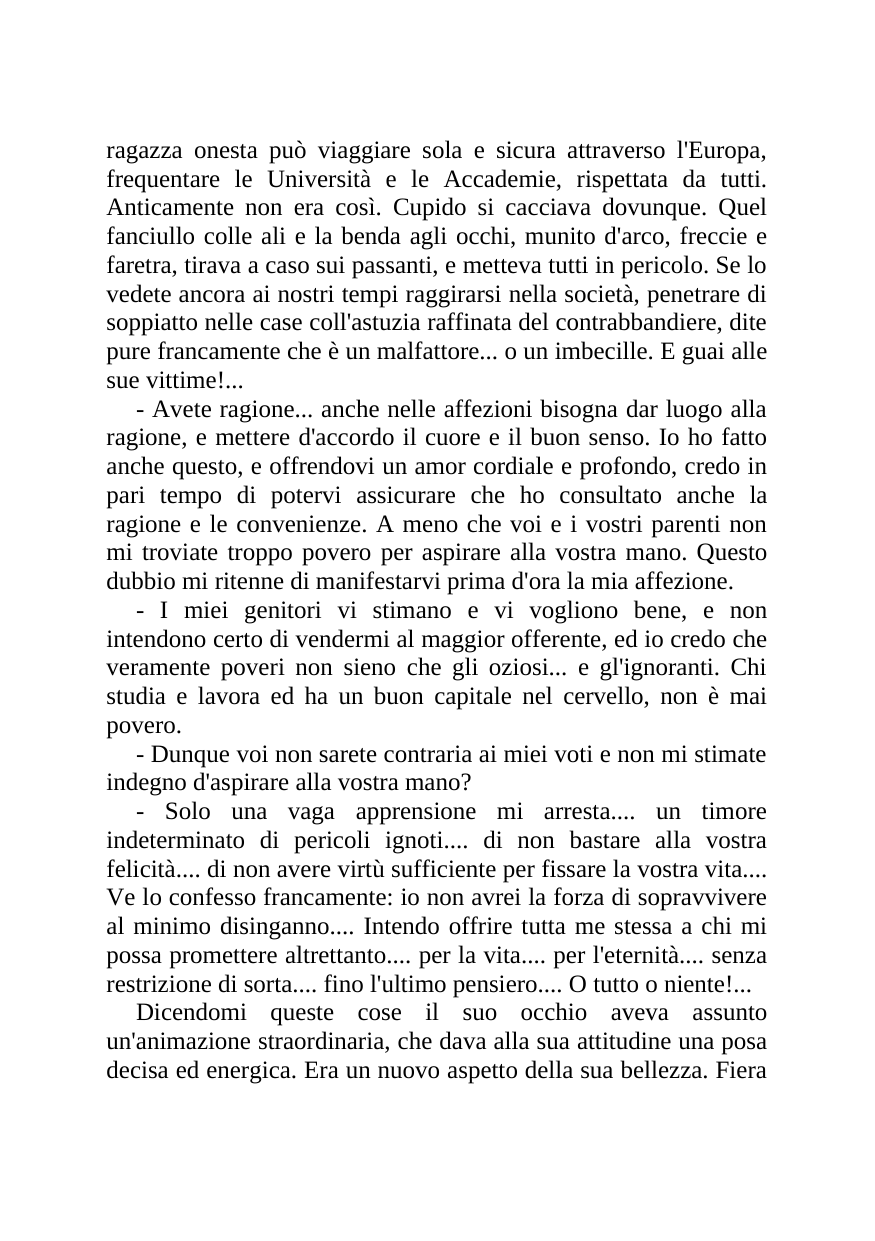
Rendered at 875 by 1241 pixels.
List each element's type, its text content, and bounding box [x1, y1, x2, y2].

text ragazza onesta può viaggiare sola e sicura attraverso l'Europa, frequentare le Università e le Accademie, rispettata da tutti. Anticamente non era così. Cupido si cacciava dovunque. Quel fanciullo colle ali e la benda agli occhi, munito d'arco, freccie e faretra, tirava a caso sui passanti, e metteva tutti in pericolo. Se lo vedete ancora ai nostri tempi raggirarsi nella società, penetrare di soppiatto nelle case coll'astuzia raffinata del contrabbandiere, dite pure francamente che è un malfattore... o un imbecille. E guai alle sue vittime!... [106, 135, 768, 394]
text - Avete ragione... anche nelle affezioni bisogna dar luogo alla ragione, e mettere d'accordo il cuore e il buon senso. Io ho fatto anche questo, e offrendovi un amor cordiale e profondo, credo in pari tempo di potervi assicurare che ho consultato anche la ragione e le convenienze. A meno che voi e i vostri parenti non mi troviate troppo povero per aspirare alla vostra mano. Questo dubbio mi ritenne di manifestarvi prima d'ora la mia affezione. [106, 394, 768, 595]
text - Dunque voi non sarete contraria ai miei voti e non mi stimate indegno d'aspirare alla vostra mano? [106, 739, 768, 796]
text Dicendomi queste cose il suo occhio aveva assunto un'animazione straordinaria, che dava alla sua attitudine una posa decisa ed energica. Era un nuovo aspetto della sua bellezza. Fiera [106, 997, 768, 1084]
text - Solo una vaga apprensione mi arresta.... un timore indeterminato di pericoli ignoti.... di non bastare alla vostra felicità.... di non avere virtù sufficiente per fissare la vostra vita.... Ve lo confesso francamente: io non avrei la forza di sopravvivere al minimo disinganno.... Intendo offrire tutta me stessa a chi mi possa promettere altrettanto.... per la vita.... per l'eternità.... senza restrizione di sorta.... fino l'ultimo pensiero.... O tutto o niente!... [106, 796, 768, 997]
text - I miei genitori vi stimano e vi vogliono bene, e non intendono certo di vendermi al maggior offerente, ed io credo che veramente poveri non sieno che gli oziosi... e gl'ignoranti. Chi studia e lavora ed ha un buon capitale nel cervello, non è mai povero. [106, 595, 768, 739]
